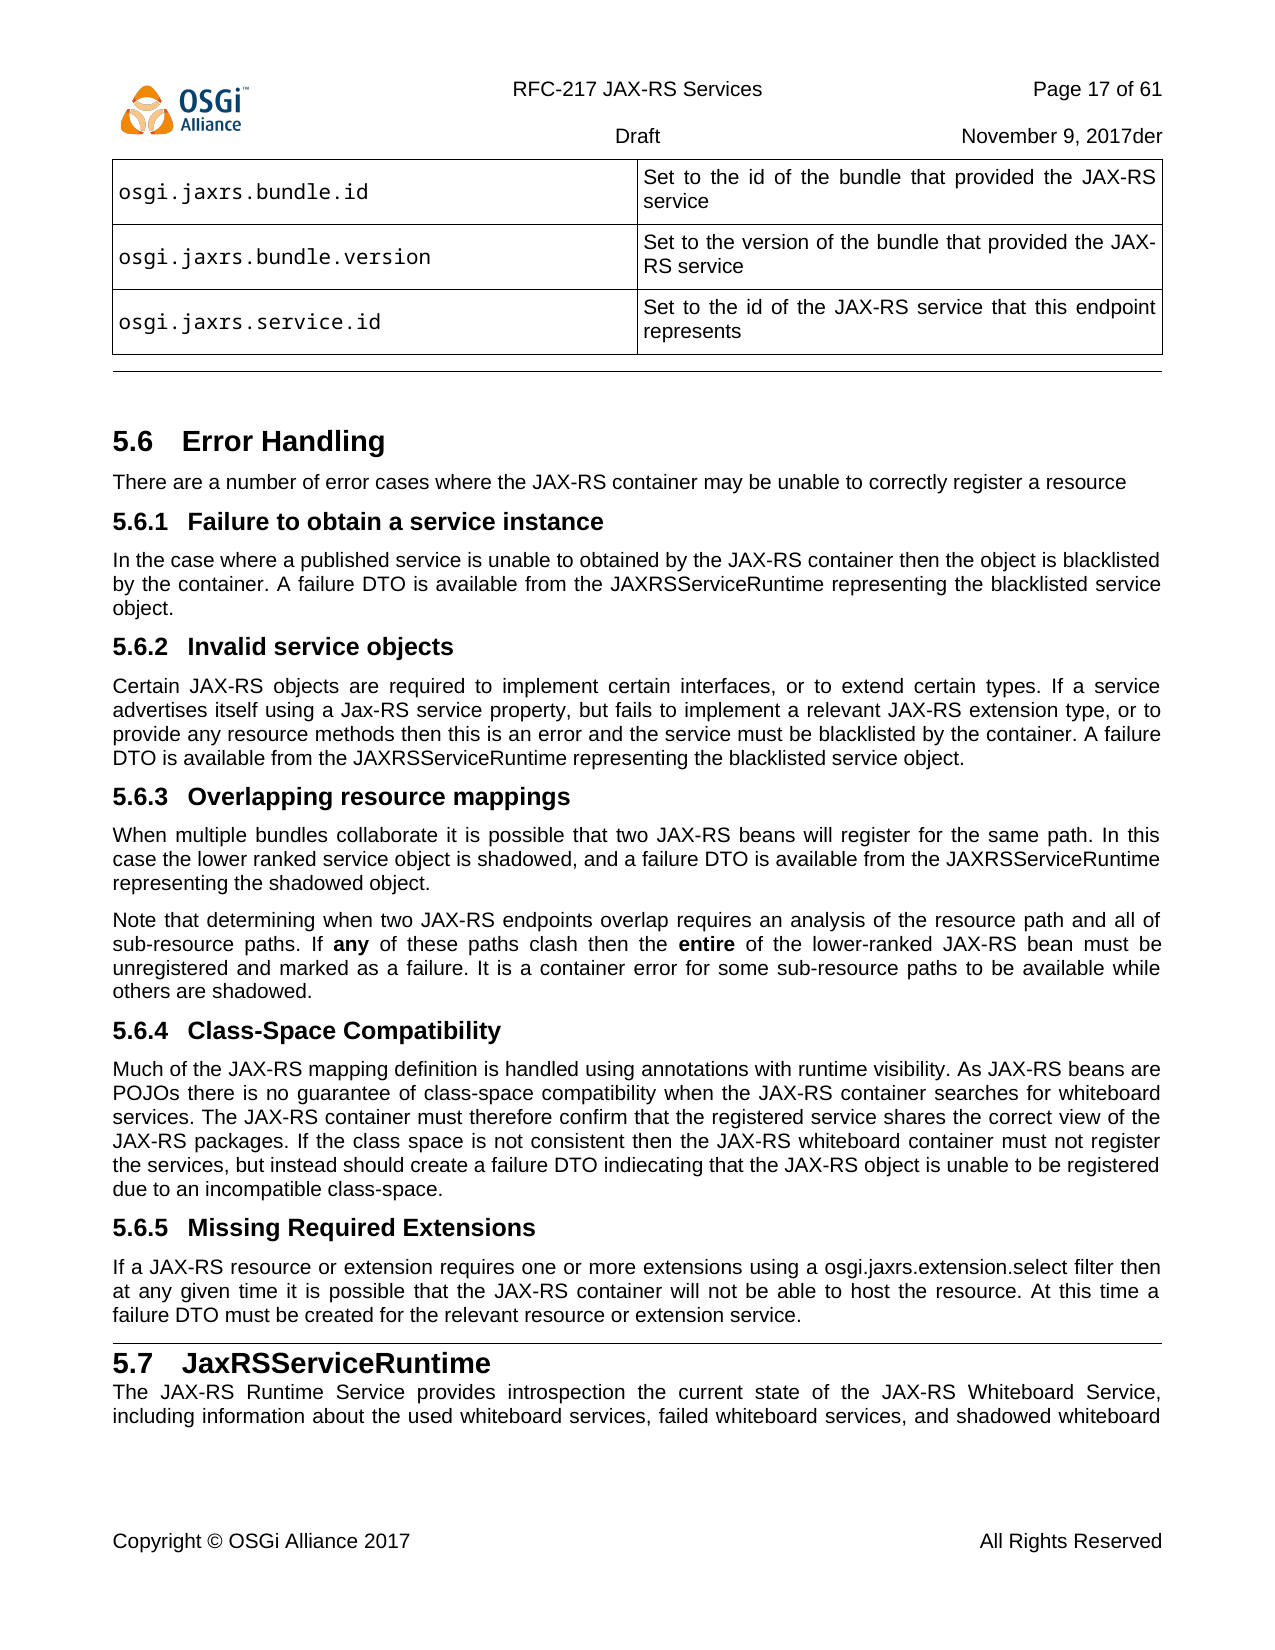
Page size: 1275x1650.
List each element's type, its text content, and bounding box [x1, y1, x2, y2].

text There are a number of error cases where the JAX-RS container may be unable to correctly register a resource [112, 470, 1162, 494]
picture [113, 78, 257, 142]
subtitle Missing Required Extensions [112, 1213, 1162, 1242]
table_cell Set to the id of the JAX-RS service that this endpoint represents [638, 290, 1162, 354]
table_cell Set to the version of the bundle that provided the JAX-RS service [638, 225, 1162, 289]
table_cell osgi.jaxrs.bundle.id [113, 160, 637, 224]
table_cell osgi.jaxrs.bundle.version [113, 225, 637, 289]
text Much of the JAX-RS mapping definition is handled using annotations with runtime visibility. As JAX-RS beans are POJOs there is no guarantee of class-space compatibility when the JAX-RS container searches for whiteboard services. The JAX-RS container must therefore confirm that the registered service shares the correct view of the JAX-RS packages. If the class space is not consistent then the JAX-RS whiteboard container must not register the services, but instead should create a failure DTO indiecating that the JAX-RS object is unable to be registered due to an incompatible class-space. [112, 1057, 1162, 1201]
text If a JAX-RS resource or extension requires one or more extensions using a osgi.jaxrs.extension.select filter then at any given time it is possible that the JAX-RS container will not be able to host the resource. At this time a failure DTO must be created for the relevant resource or extension service. [112, 1254, 1162, 1326]
subtitle Invalid service objects [112, 632, 1162, 661]
text Note that determining when two JAX-RS endpoints overlap requires an analysis of the resource path and all of sub-resource paths. If any of these paths clash then the entire of the lower-ranked JAX-RS bean must be unregistered and marked as a failure. It is a container error for some sub-resource paths to be available while others are shadowed. [112, 907, 1162, 1003]
subtitle Error Handling [112, 421, 1162, 458]
subtitle Overlapping resource mappings [112, 782, 1162, 811]
text The JAX-RS Runtime Service provides introspection the current state of the JAX-RS Whiteboard Service, including information about the used whiteboard services, failed whiteboard services, and shadowed whiteboard [112, 1380, 1162, 1428]
subtitle Class-Space Compatibility [112, 1016, 1162, 1044]
subtitle Failure to obtain a service instance [112, 507, 1162, 535]
table_cell osgi.jaxrs.service.id [113, 290, 637, 354]
text Certain JAX-RS objects are required to implement certain interfaces, or to extend certain types. If a service advertises itself using a Jax-RS service property, but fails to implement a relevant JAX-RS extension type, or to provide any resource methods then this is an error and the service must be blacklisted by the container. A failure DTO is available from the JAXRSServiceRuntime representing the blacklisted service object. [112, 673, 1162, 769]
table_cell Set to the id of the bundle that provided the JAX-RS service [638, 160, 1162, 224]
text When multiple bundles collaborate it is possible that two JAX-RS beans will register for the same path. In this case the lower ranked service object is shadowed, and a failure DTO is available from the JAXRSServiceRuntime representing the shadowed object. [112, 823, 1162, 895]
text In the case where a published service is unable to obtained by the JAX-RS container then the object is blacklisted by the container. A failure DTO is available from the JAXRSServiceRuntime representing the blacklisted service object. [112, 548, 1162, 620]
subtitle JaxRSServiceRuntime [112, 1344, 1162, 1380]
